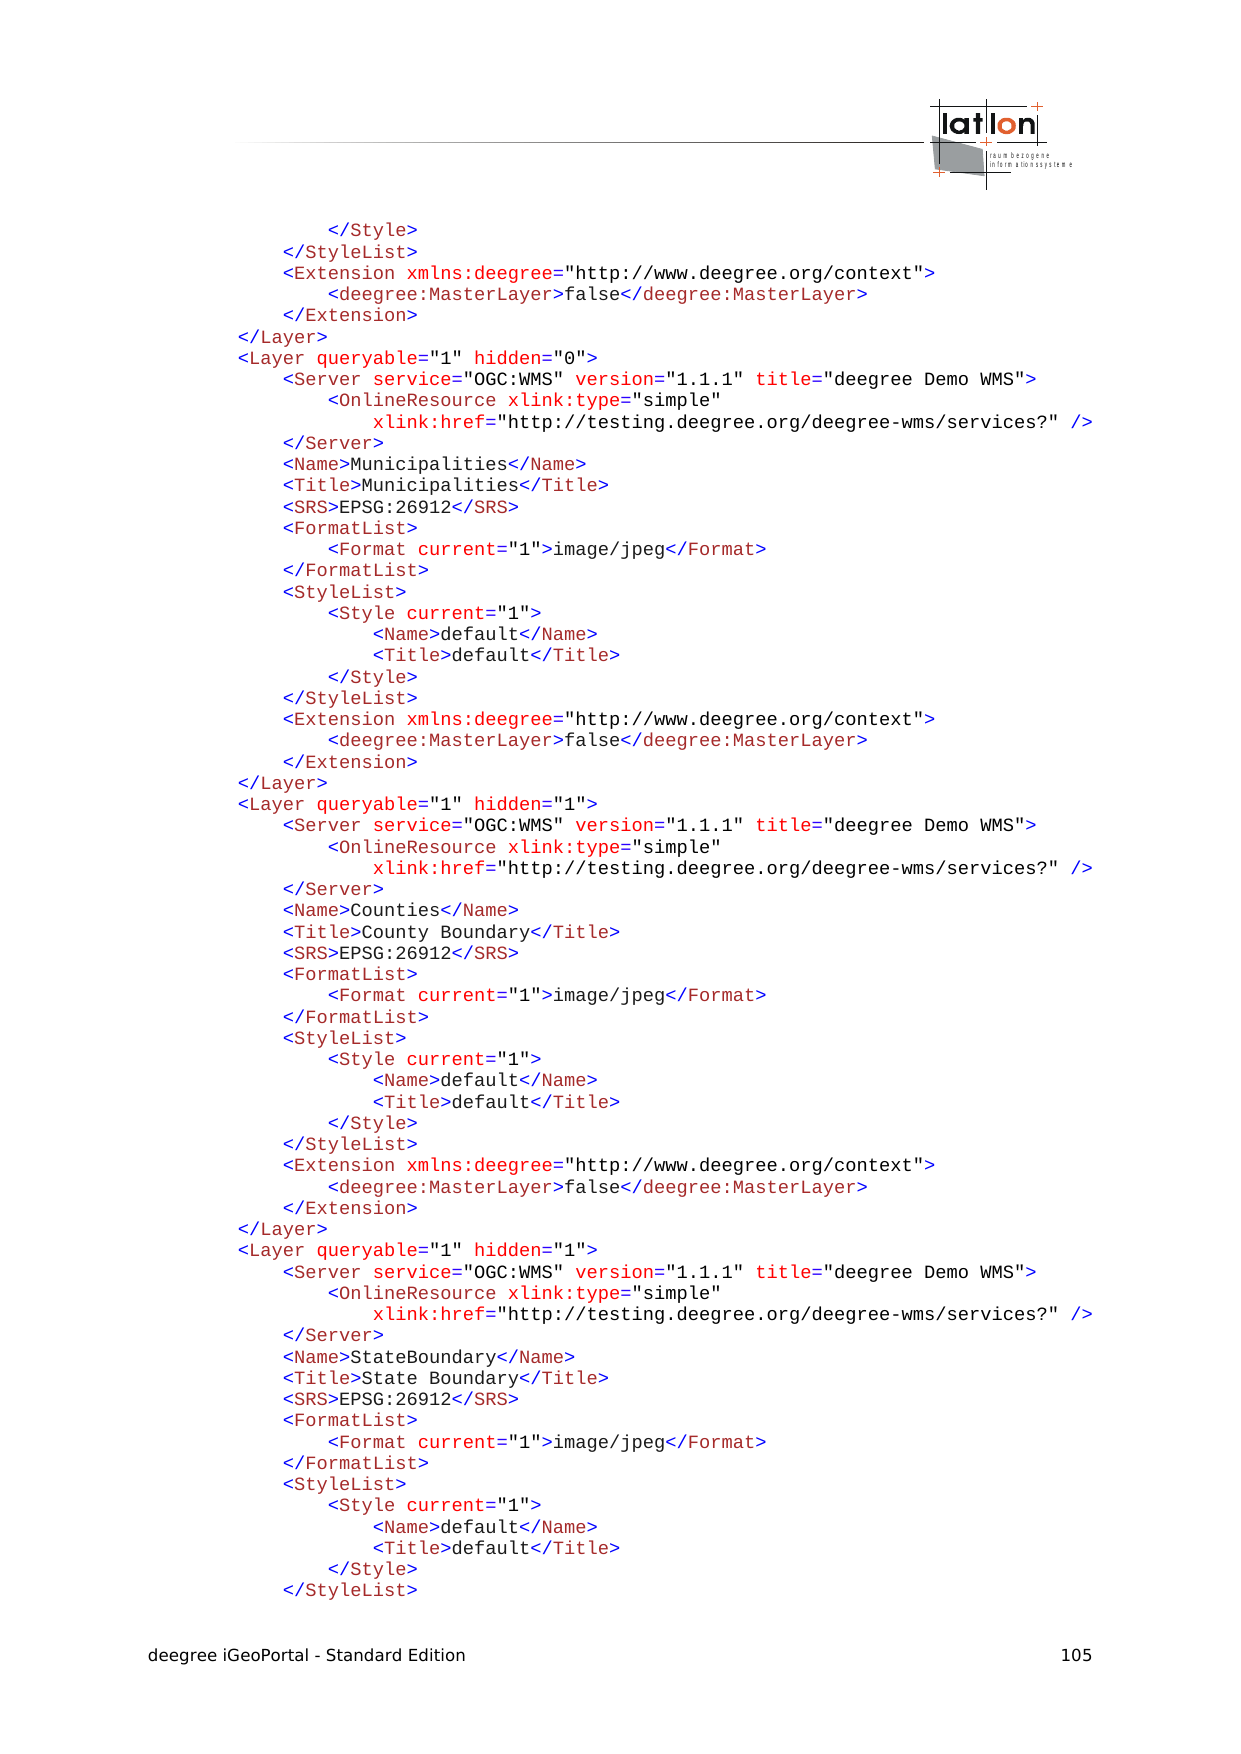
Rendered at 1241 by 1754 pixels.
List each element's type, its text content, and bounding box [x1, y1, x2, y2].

text <Style current="1"> [148, 1496, 1093, 1518]
text </Extension> [148, 306, 1093, 328]
text <Server service="OGC:WMS" version="1.1.1" title="deegree Demo WMS"> [148, 1263, 1093, 1284]
text <Title>default</Title> [148, 1093, 1093, 1114]
text </Style> [148, 1560, 1093, 1581]
text <Style current="1"> [148, 1050, 1093, 1071]
text <Layer queryable="1" hidden="1"> [148, 1241, 1093, 1263]
text <Style current="1"> [148, 604, 1093, 625]
text <FormatList> [148, 519, 1093, 540]
text <Title>default</Title> [148, 1539, 1093, 1560]
text <Name>default</Name> [148, 1071, 1093, 1093]
text <Title>Municipalities</Title> [148, 476, 1093, 498]
text <Layer queryable="1" hidden="1"> [148, 795, 1093, 816]
text <FormatList> [148, 1411, 1093, 1433]
text <Extension xmlns:deegree="http://www.deegree.org/context"> [148, 1156, 1093, 1178]
text <Name>Counties</Name> [148, 901, 1093, 923]
text </FormatList> [148, 1454, 1093, 1475]
text </Server> [148, 434, 1093, 455]
text <Extension xmlns:deegree="http://www.deegree.org/context"> [148, 264, 1093, 285]
text <Format current="1">image/jpeg</Format> [148, 540, 1093, 561]
text </Style> [148, 1114, 1093, 1135]
text </Layer> [148, 1220, 1093, 1241]
text </Server> [148, 1326, 1093, 1348]
text <deegree:MasterLayer>false</deegree:MasterLayer> [148, 285, 1093, 306]
text <StyleList> [148, 583, 1093, 604]
text </StyleList> [148, 243, 1093, 264]
text <Name>Municipalities</Name> [148, 455, 1093, 476]
text </StyleList> [148, 1135, 1093, 1156]
text <SRS>EPSG:26912</SRS> [148, 944, 1093, 965]
text <OnlineResource xlink:type="simple" xlink:href="http://testing.deegree.org/deegree-wms/services?" /> [148, 391, 1093, 434]
text <SRS>EPSG:26912</SRS> [148, 498, 1093, 519]
text </Layer> [148, 774, 1093, 795]
text </StyleList> [148, 689, 1093, 710]
text <Server service="OGC:WMS" version="1.1.1" title="deegree Demo WMS"> [148, 816, 1093, 838]
text <Extension xmlns:deegree="http://www.deegree.org/context"> [148, 710, 1093, 731]
text <StyleList> [148, 1029, 1093, 1050]
text </Server> [148, 880, 1093, 901]
text <Title>default</Title> [148, 646, 1093, 668]
text <Name>StateBoundary</Name> [148, 1348, 1093, 1369]
text </Style> [148, 221, 1093, 243]
text </FormatList> [148, 1008, 1093, 1029]
text <deegree:MasterLayer>false</deegree:MasterLayer> [148, 1178, 1093, 1199]
text <Format current="1">image/jpeg</Format> [148, 1433, 1093, 1454]
text <OnlineResource xlink:type="simple" xlink:href="http://testing.deegree.org/deegree-wms/services?" /> [148, 1284, 1093, 1326]
text <Layer queryable="1" hidden="0"> [148, 349, 1093, 370]
text <OnlineResource xlink:type="simple" xlink:href="http://testing.deegree.org/deegree-wms/services?" /> [148, 838, 1093, 880]
text <Title>County Boundary</Title> [148, 923, 1093, 944]
text <SRS>EPSG:26912</SRS> [148, 1390, 1093, 1411]
text <deegree:MasterLayer>false</deegree:MasterLayer> [148, 731, 1093, 753]
text </FormatList> [148, 561, 1093, 583]
text </Style> [148, 668, 1093, 689]
text <FormatList> [148, 965, 1093, 986]
text <Server service="OGC:WMS" version="1.1.1" title="deegree Demo WMS"> [148, 370, 1093, 391]
text <StyleList> [148, 1475, 1093, 1496]
text <Format current="1">image/jpeg</Format> [148, 986, 1093, 1008]
text </StyleList> [148, 1581, 1093, 1603]
text <Name>default</Name> [148, 625, 1093, 646]
text <Title>State Boundary</Title> [148, 1369, 1093, 1390]
text <Name>default</Name> [148, 1518, 1093, 1539]
text </Layer> [148, 328, 1093, 349]
text </Extension> [148, 1199, 1093, 1220]
text </Extension> [148, 753, 1093, 774]
